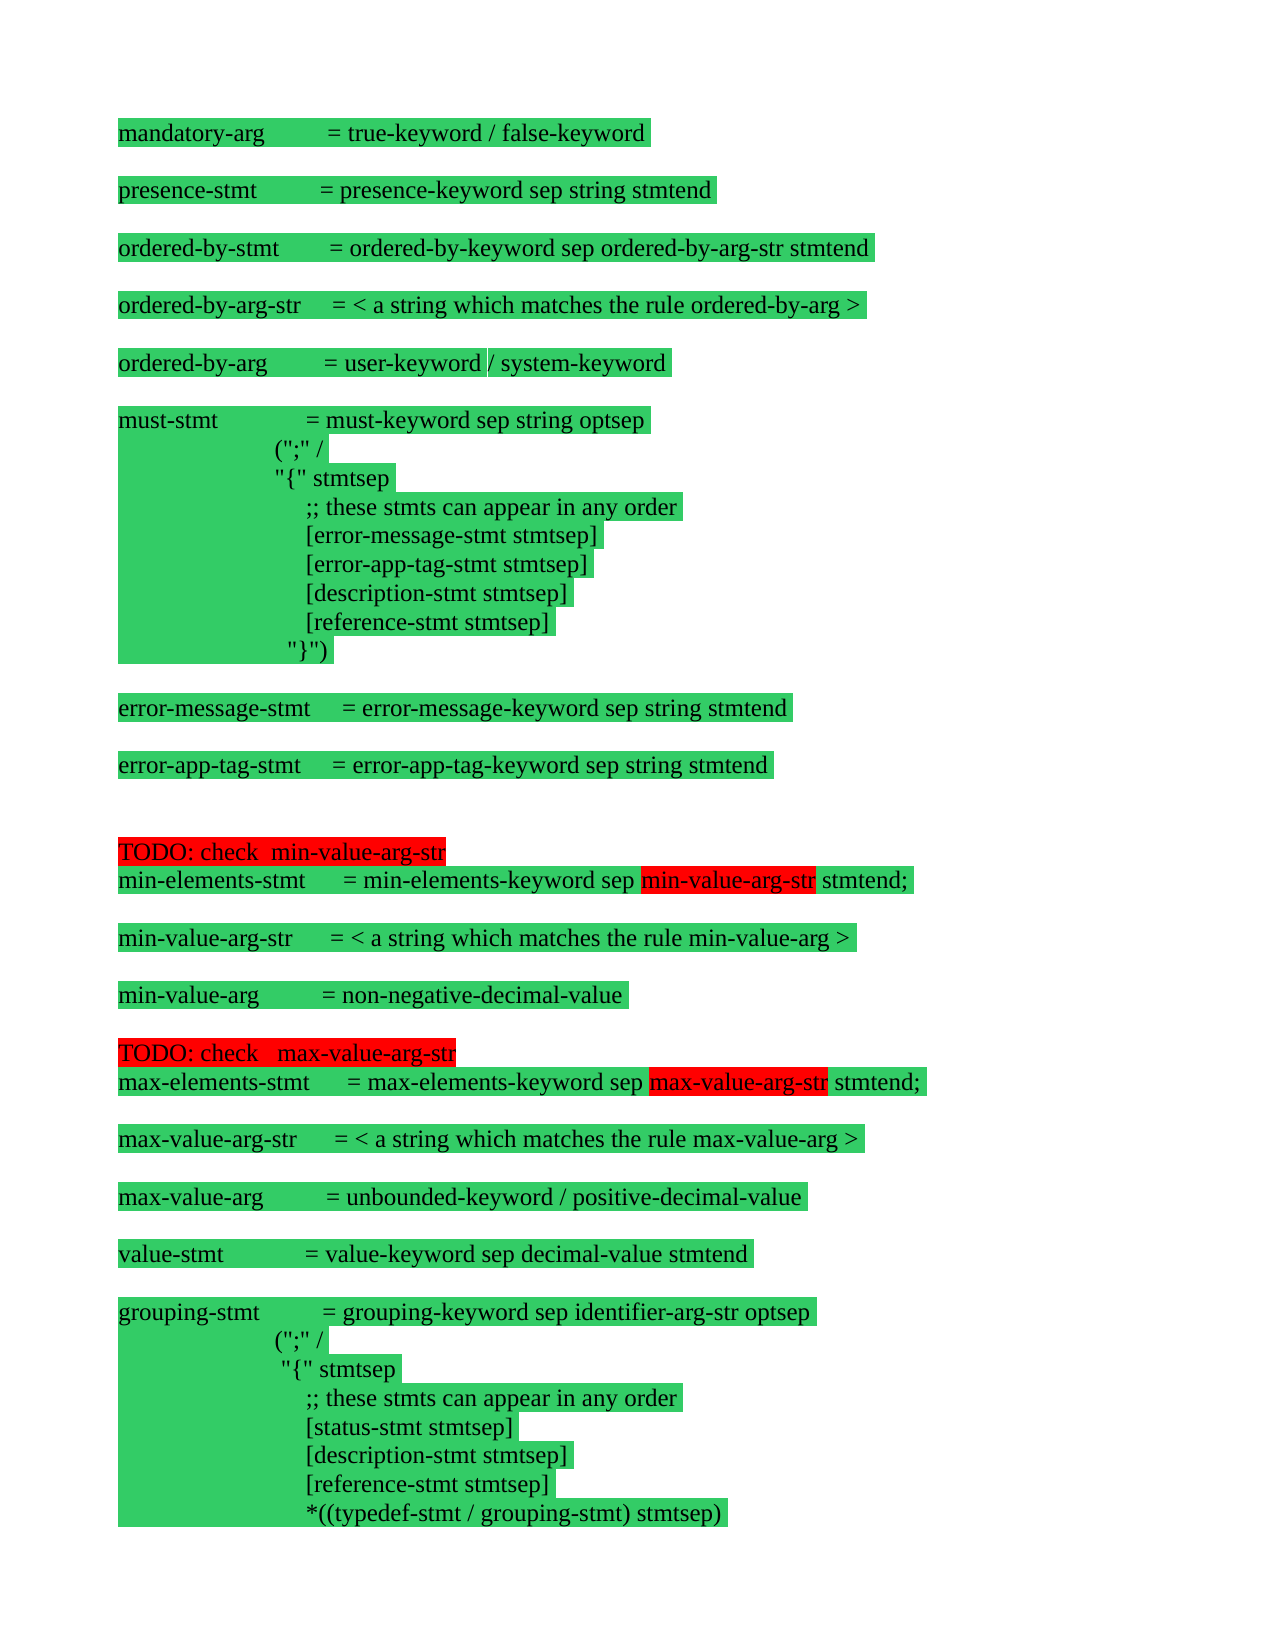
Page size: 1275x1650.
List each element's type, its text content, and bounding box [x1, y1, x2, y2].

text ;; these stmts can appear in any order [118, 492, 1157, 521]
text mandatory-arg = true-keyword / false-keyword [118, 118, 1157, 147]
text TODO: check min-value-arg-str [118, 837, 1157, 866]
text min-value-arg-str = < a string which matches the rule min-value-arg > [118, 923, 1157, 952]
text ordered-by-arg-str = < a string which matches the rule ordered-by-arg > [118, 291, 1157, 319]
text TODO: check max-value-arg-str [118, 1038, 1157, 1067]
text ;; these stmts can appear in any order [118, 1383, 1157, 1412]
text value-stmt = value-keyword sep decimal-value stmtend [118, 1239, 1157, 1268]
text [error-message-stmt stmtsep] [118, 521, 1157, 549]
text error-message-stmt = error-message-keyword sep string stmtend [118, 693, 1157, 722]
text [status-stmt stmtsep] [118, 1412, 1157, 1441]
text max-value-arg-str = < a string which matches the rule max-value-arg > [118, 1124, 1157, 1153]
text (";" / [118, 1326, 1157, 1354]
text [reference-stmt stmtsep] [118, 607, 1157, 636]
text [description-stmt stmtsep] [118, 1441, 1157, 1469]
text "{" stmtsep [118, 463, 1157, 492]
text must-stmt = must-keyword sep string optsep [118, 406, 1157, 434]
text max-elements-stmt = max-elements-keyword sep max-value-arg-str stmtend; [118, 1067, 1157, 1096]
text ordered-by-arg = user-keyword / system-keyword [118, 348, 1157, 377]
text [reference-stmt stmtsep] [118, 1469, 1157, 1498]
text max-value-arg = unbounded-keyword / positive-decimal-value [118, 1182, 1157, 1211]
text grouping-stmt = grouping-keyword sep identifier-arg-str optsep [118, 1297, 1157, 1326]
text error-app-tag-stmt = error-app-tag-keyword sep string stmtend [118, 751, 1157, 779]
text "}") [118, 636, 1157, 664]
text "{" stmtsep [118, 1354, 1157, 1383]
text min-value-arg = non-negative-decimal-value [118, 981, 1157, 1009]
text ordered-by-stmt = ordered-by-keyword sep ordered-by-arg-str stmtend [118, 233, 1157, 262]
text [error-app-tag-stmt stmtsep] [118, 549, 1157, 578]
text [description-stmt stmtsep] [118, 578, 1157, 607]
text (";" / [118, 434, 1157, 463]
text presence-stmt = presence-keyword sep string stmtend [118, 176, 1157, 204]
text min-elements-stmt = min-elements-keyword sep min-value-arg-str stmtend; [118, 866, 1157, 894]
text *((typedef-stmt / grouping-stmt) stmtsep) [118, 1498, 1157, 1527]
